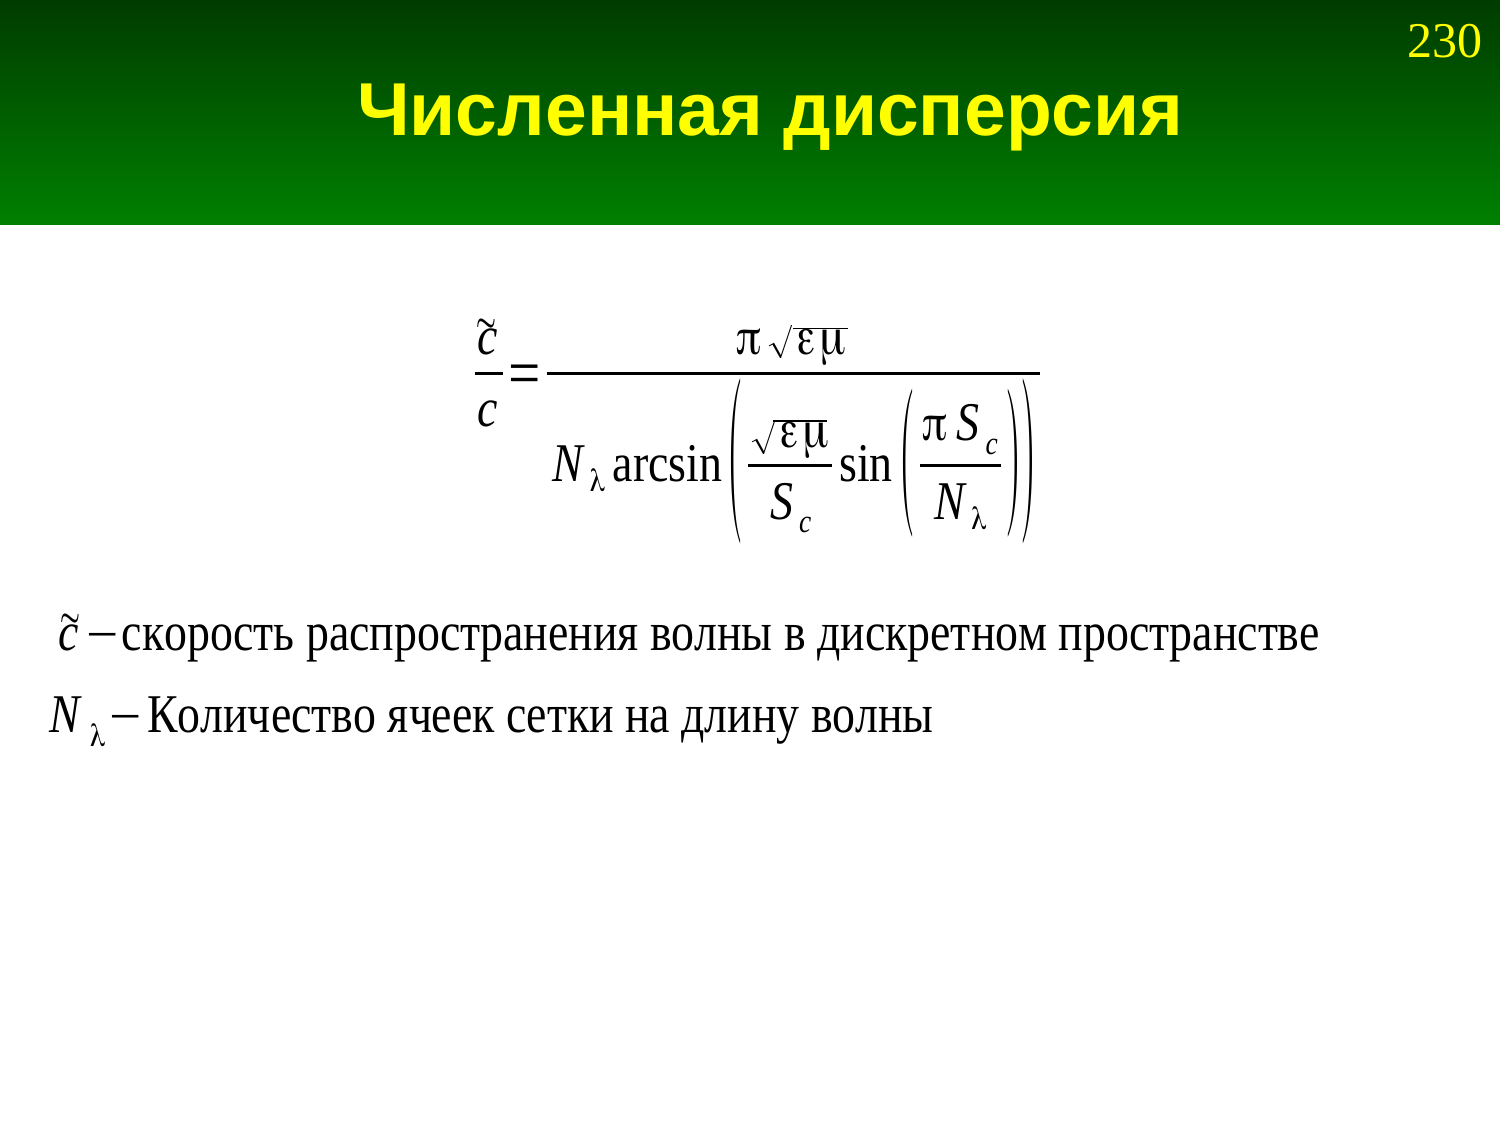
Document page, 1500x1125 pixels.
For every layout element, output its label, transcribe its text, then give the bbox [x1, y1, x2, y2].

chart [460, 307, 1052, 548]
title Численная дисперсия [100, 7, 1441, 204]
chart [35, 685, 942, 747]
chart [47, 602, 1331, 664]
